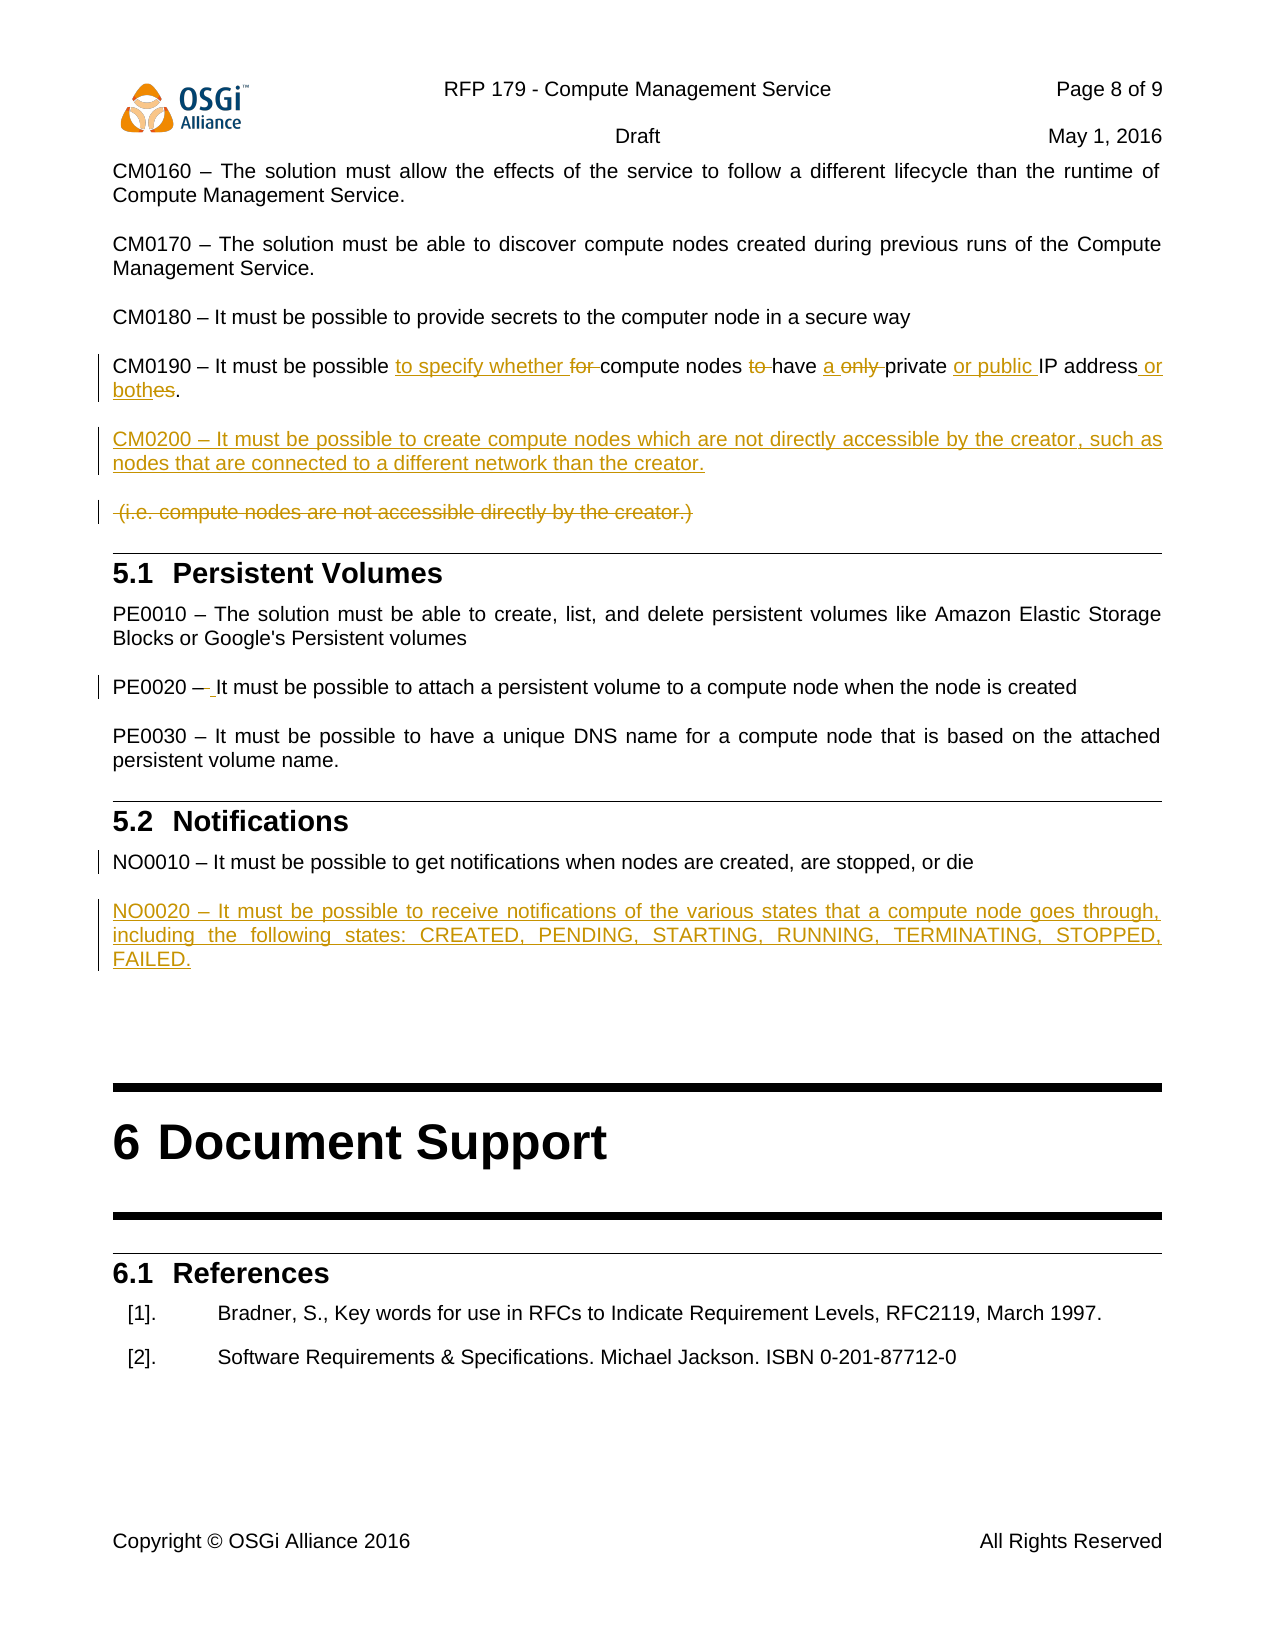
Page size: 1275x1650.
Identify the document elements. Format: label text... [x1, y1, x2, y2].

text CM0160 – The solution must allow the effects of the service to follow a different lifecycle than the runtime of Compute Management Service. [112, 159, 1162, 207]
list Bradner, S., Key words for use in RFCs to Indicate Requirement Levels, RFC2119, March 1997. [127, 1300, 1162, 1324]
text PE0030 – It must be possible to have a unique DNS name for a compute node that is based on the attached persistent volume name. [112, 724, 1162, 772]
text nodes that are connected to a different network than the creator. [112, 449, 1162, 474]
text CM0200 – It must be possible to create compute nodes which are not directly accessible by the creator, such as [112, 427, 1162, 448]
text PE0010 – The solution must be able to create, list, and delete persistent volumes like Amazon Elastic Storage Blocks or Google's Persistent volumes [112, 602, 1162, 650]
text CM0190 – It must be possible to specify whether compute nodes have a private or public IP address or both. [112, 354, 1162, 402]
text NO0020 – It must be possible to receive notifications of the various states that a compute node goes through, including the following states: CREATED, PENDING, STARTING, RUNNING, TERMINATING, STOPPED, [112, 899, 1162, 944]
text CM0170 – The solution must be able to discover compute nodes created during previous runs of the Compute Management Service. [112, 232, 1162, 280]
text PE0020 – It must be possible to attach a persistent volume to a compute node when the node is created [112, 675, 1162, 699]
picture [113, 76, 257, 140]
list Software Requirements & Specifications. Michael Jackson. ISBN 0-201-87712-0 [127, 1345, 1162, 1369]
text CM0180 – It must be possible to provide secrets to the computer node in a secure way [112, 305, 1162, 329]
subtitle References [112, 1254, 1162, 1290]
subtitle Document Support [112, 1084, 1162, 1220]
subtitle Persistent Volumes [112, 554, 1162, 589]
text FAILED. [112, 945, 1162, 971]
subtitle Notifications [112, 802, 1162, 837]
text NO0010 – It must be possible to get notifications when nodes are created, are stopped, or die [112, 850, 1162, 874]
